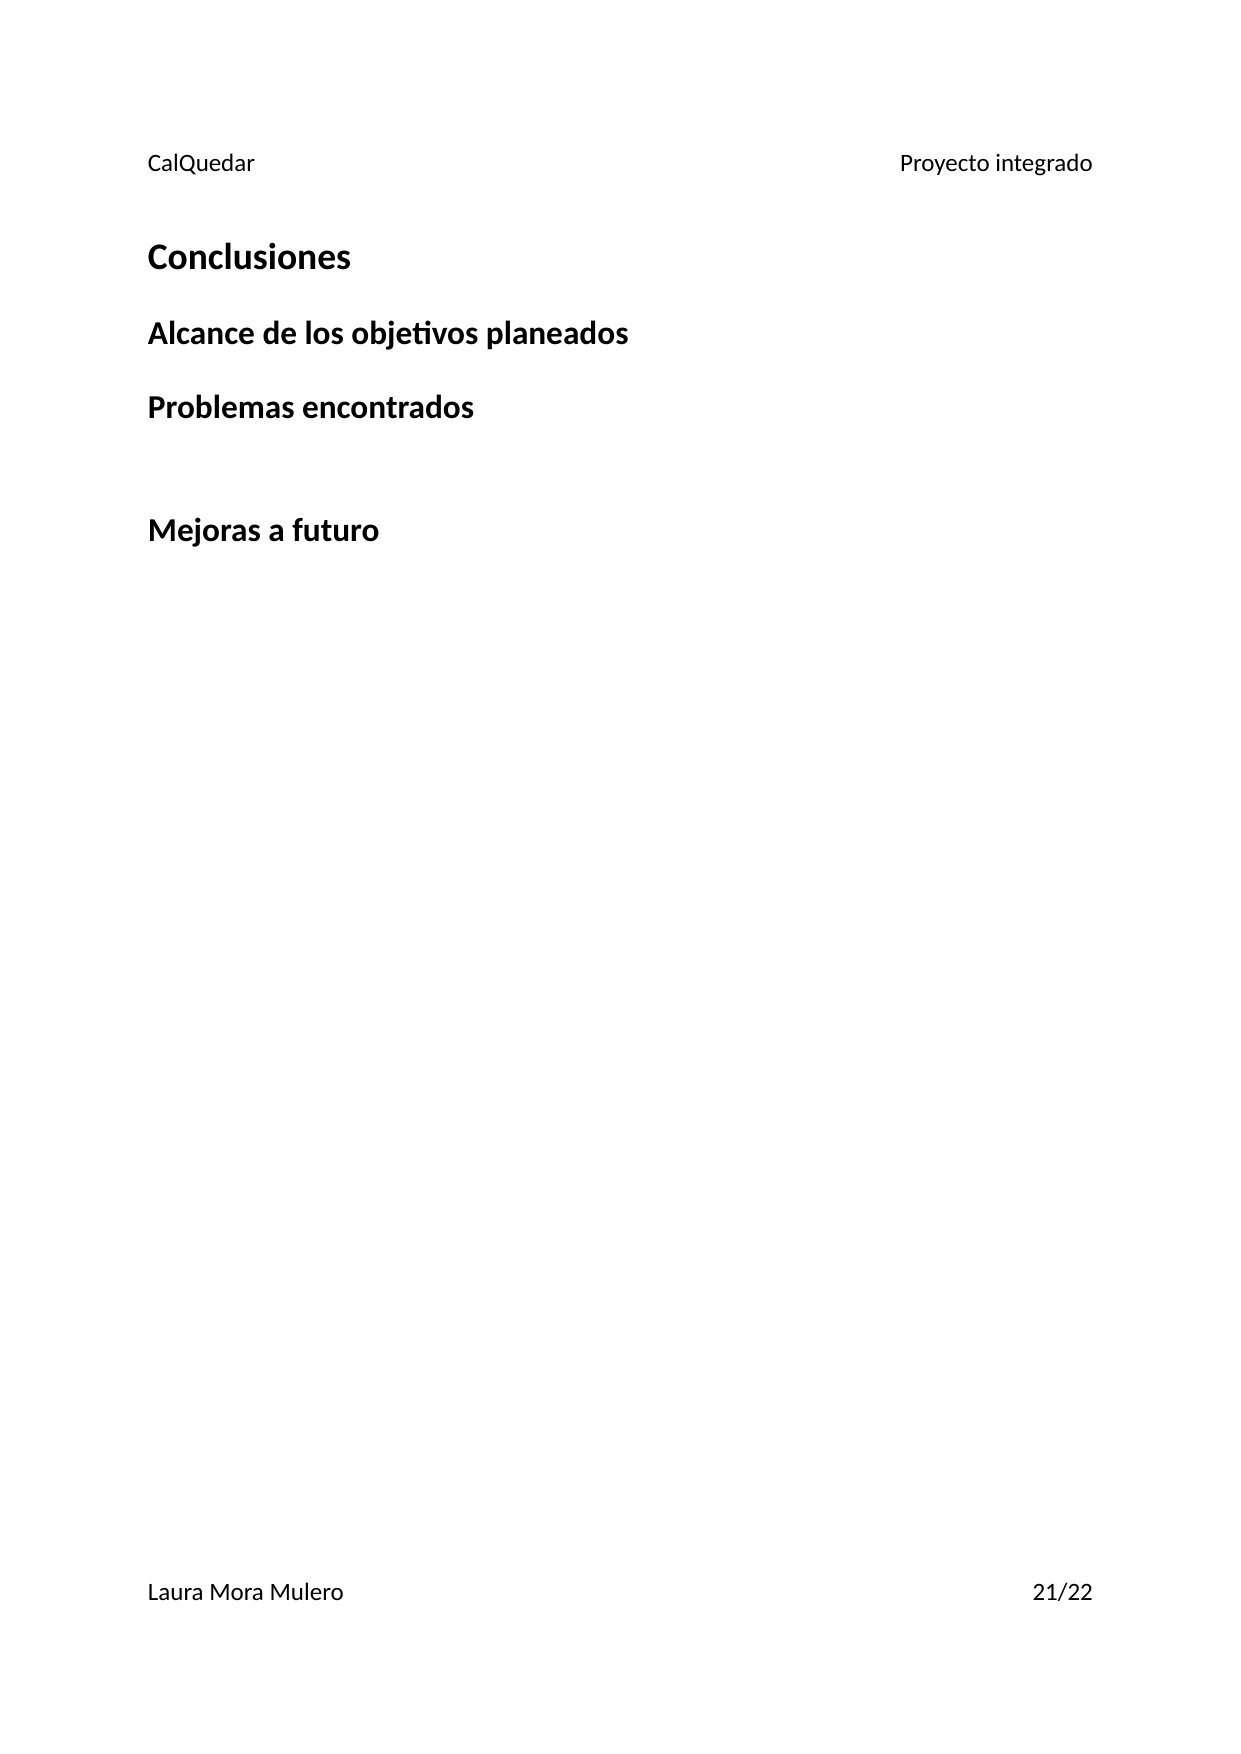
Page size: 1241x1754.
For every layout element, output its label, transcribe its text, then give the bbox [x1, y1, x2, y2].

subtitle Problemas encontrados [148, 386, 1093, 427]
subtitle Mejoras a futuro [148, 509, 1093, 550]
subtitle Conclusiones [148, 233, 1093, 278]
subtitle Alcance de los objetivos planeados [148, 312, 1093, 352]
